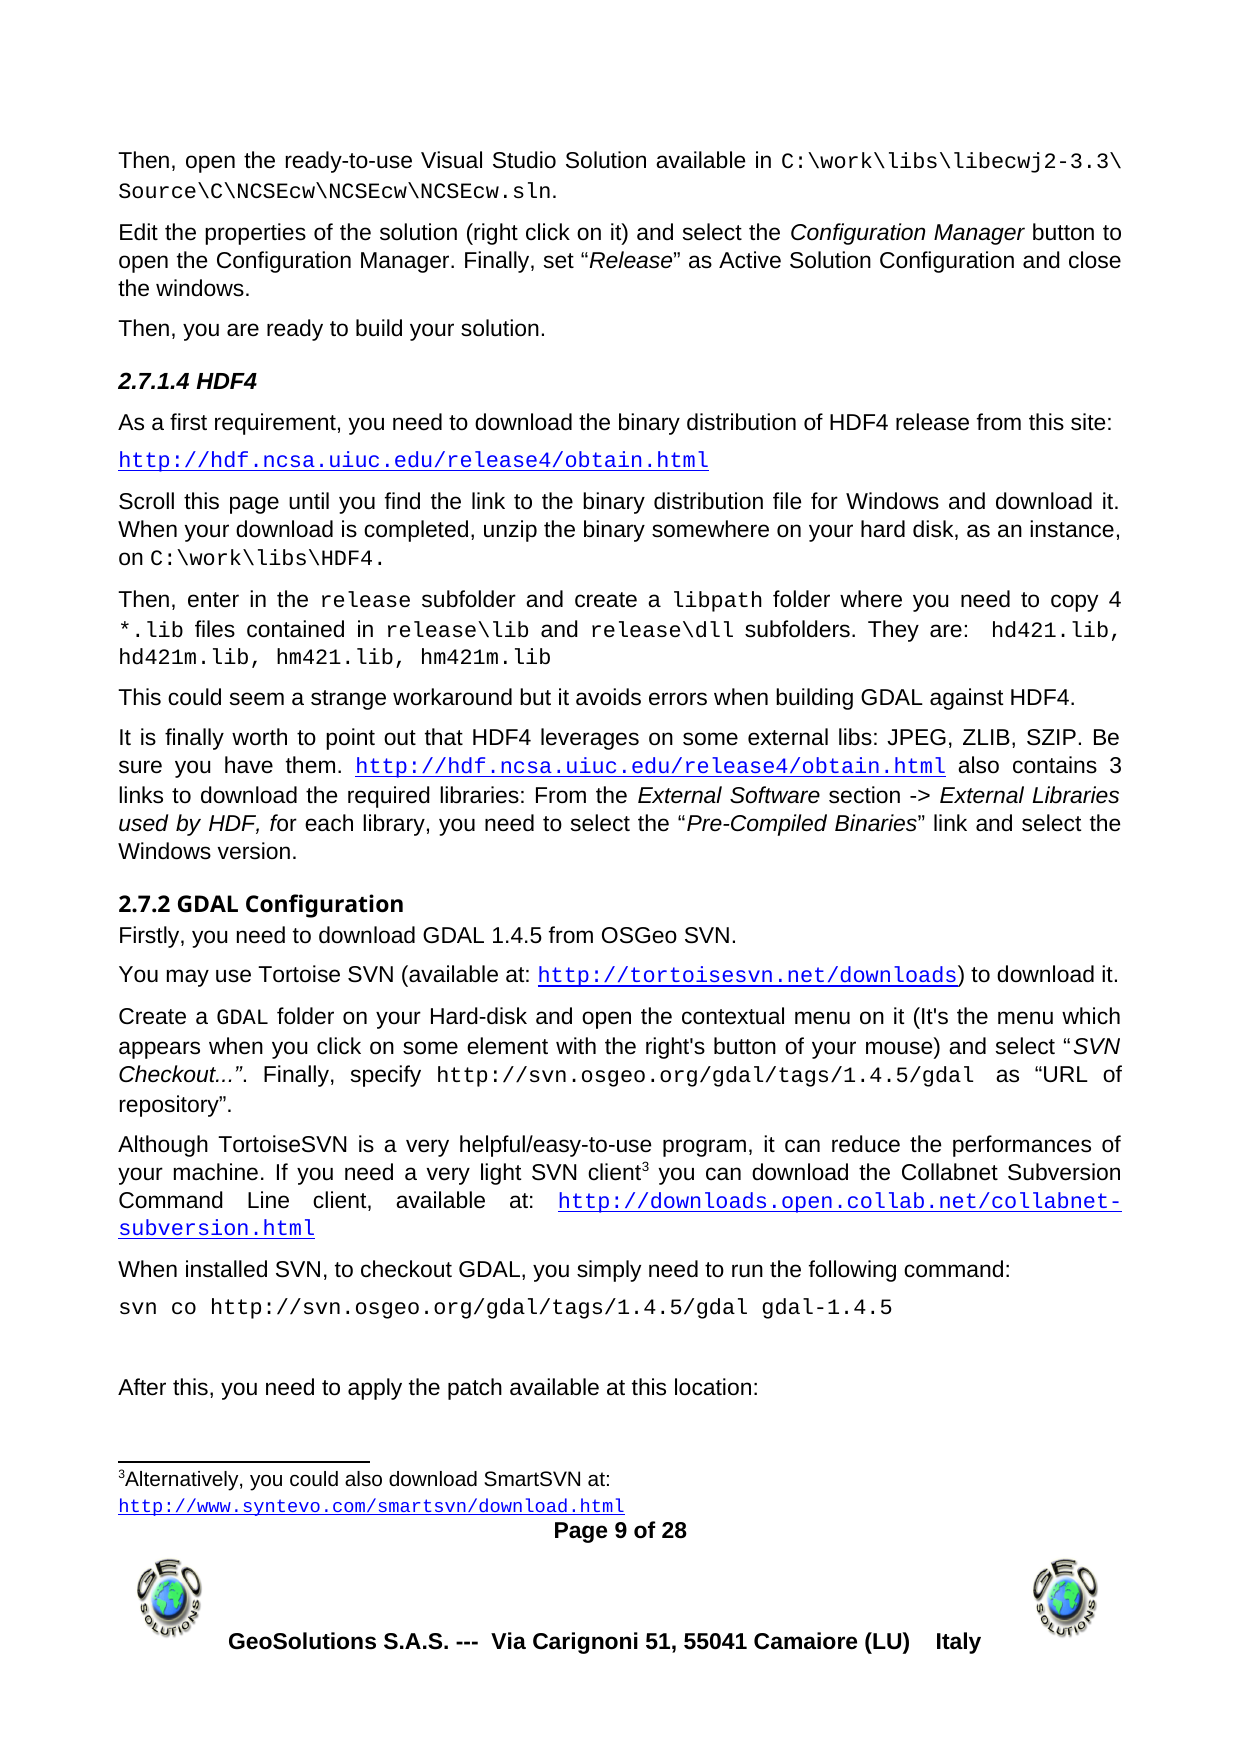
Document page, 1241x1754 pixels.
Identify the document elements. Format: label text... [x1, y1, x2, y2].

text You may use Tortoise SVN (available at: http://tortoisesvn.net/downloads) to download it. [118, 962, 1122, 989]
subtitle GDAL Configuration [118, 888, 1122, 919]
text This could seem a strange workaround but it avoids errors when building GDAL against HDF4. [118, 685, 1122, 711]
text Alternatively, you could also download SmartSVN at: http://www.syntevo.com/smartsvn/download.html [118, 1468, 1122, 1518]
subtitle HDF4 [118, 368, 1122, 394]
text It is finally worth to point out that HDF4 leverages on some external libs: JPEG, ZLIB, SZIP. Be sure you have them. http://hdf.ncsa.uiuc.edu/release4/obtain.html also contains 3 links to download the required libraries: From the External Software section -> External Libraries used by HDF, for each library, you need to select the “Pre-Compiled Binaries” link and select the Windows version. [118, 725, 1122, 864]
text Then, you are ready to build your solution. [118, 315, 1122, 341]
text Although TortoiseSVN is a very helpful/easy-to-use program, it can reduce the performances of your machine. If you need a very light SVN client you can download the Collabnet Subversion Command Line client, available at: http://downloads.open.collab.net/collabnet-subversion.html [118, 1132, 1122, 1242]
text http://hdf.ncsa.uiuc.edu/release4/obtain.html [118, 449, 1122, 474]
text After this, you need to apply the patch available at this location: [118, 1374, 1122, 1400]
text Edit the properties of the solution (right click on it) and select the Configuration Manager button to open the Configuration Manager. Finally, set “Release” as Active Solution Configuration and close the windows. [118, 219, 1122, 301]
text As a first requirement, you need to download the binary distribution of HDF4 release from this site: [118, 409, 1122, 435]
picture [1030, 1552, 1101, 1641]
text Scroll this page until you find the link to the binary distribution file for Windows and download it. When your download is completed, unzip the binary somewhere on your hard disk, as an instance, on C:\work\libs\HDF4. [118, 488, 1122, 572]
text Then, enter in the release subfolder and create a libpath folder where you need to copy 4 *.lib files contained in release\lib and release\dll subfolders. They are: hd421.lib, hd421m.lib, hm421.lib, hm421m.lib [118, 586, 1122, 671]
picture [134, 1552, 205, 1641]
text When installed SVN, to checkout GDAL, you simply need to run the following command: [118, 1256, 1122, 1282]
text Firstly, you need to download GDAL 1.4.5 from OSGeo SVN. [118, 922, 1122, 948]
text Create a GDAL folder on your Hard-disk and open the contextual menu on it (It's the menu which appears when you click on some element with the right's button of your mouse) and select “SVN Checkout...”. Finally, specify http://svn.osgeo.org/gdal/tags/1.4.5/gdal as “URL of repository”. [118, 1004, 1122, 1117]
text Then, open the ready-to-use Visual Studio Solution available in C:\work\libs\libecwj2-3.3\Source\C\NCSEcw\NCSEcw\NCSEcw.sln. [118, 148, 1122, 205]
text svn co http://svn.osgeo.org/gdal/tags/1.4.5/gdal gdal-1.4.5 [118, 1296, 1122, 1321]
